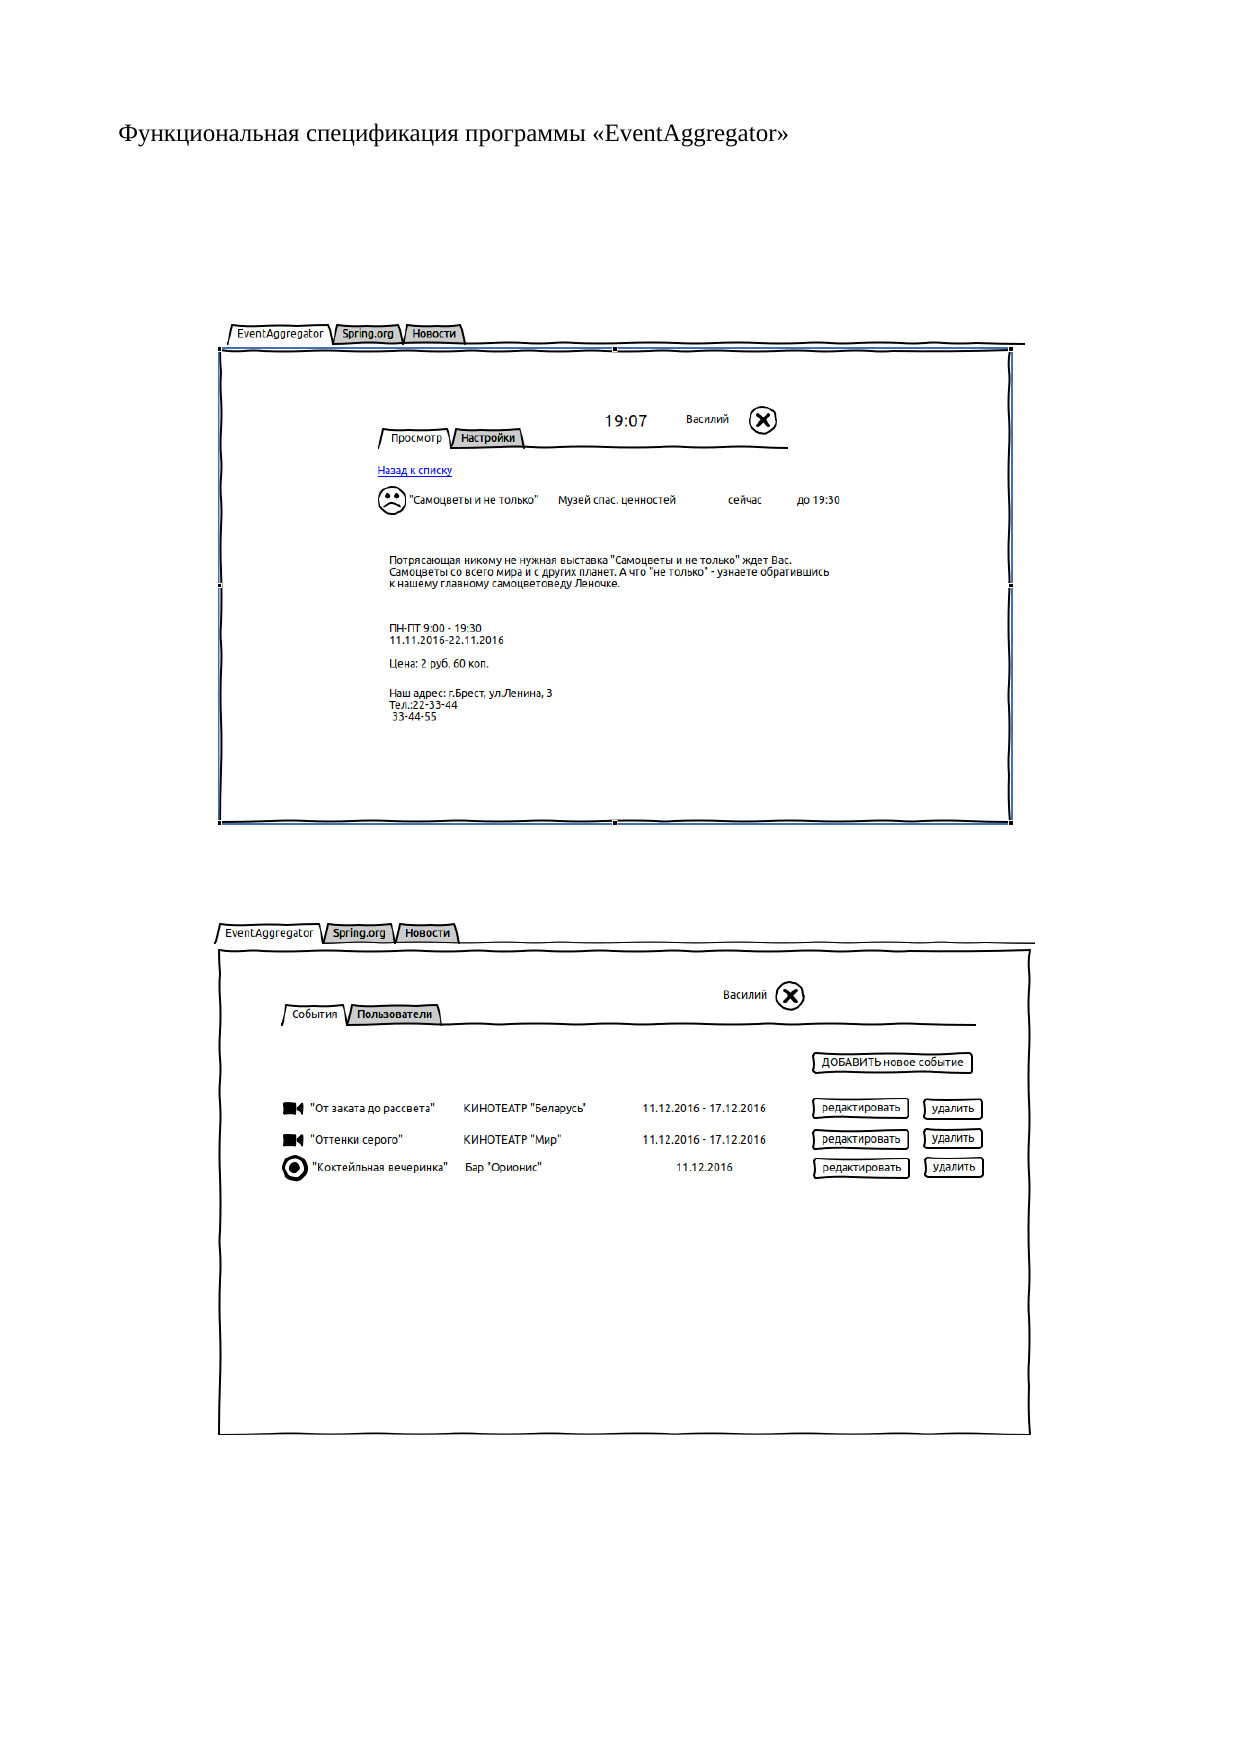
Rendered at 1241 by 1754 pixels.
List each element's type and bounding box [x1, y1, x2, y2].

picture [182, 284, 1058, 848]
picture [208, 895, 1057, 1473]
